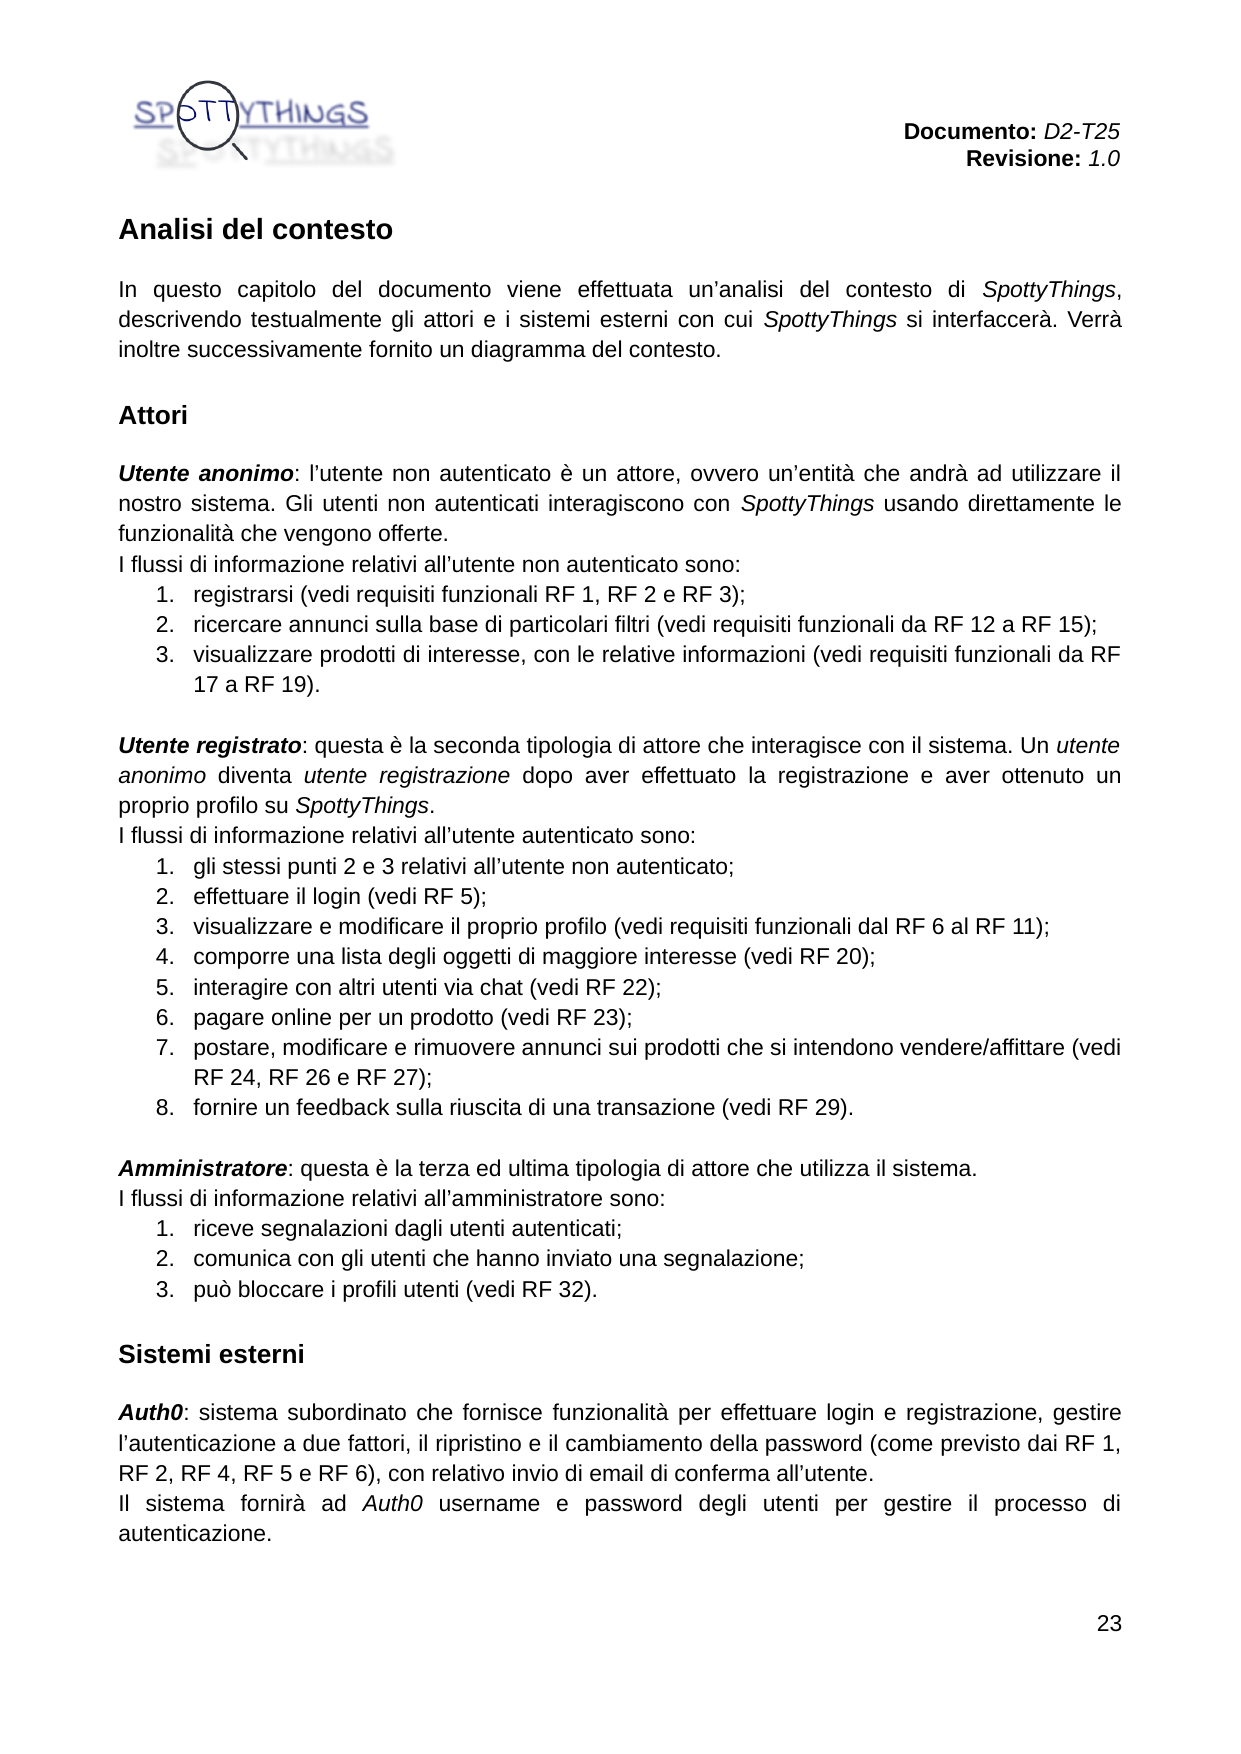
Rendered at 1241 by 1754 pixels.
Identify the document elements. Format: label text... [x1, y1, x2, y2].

text I flussi di informazione relativi all’utente autenticato sono: [118, 822, 1122, 849]
list può bloccare i profili utenti (vedi RF 32). [156, 1276, 1122, 1302]
text Utente registrato: questa è la seconda tipologia di attore che interagisce con il sistema. Un utente anonimo diventa utente registrazione dopo aver effettuato la registrazione e aver ottenuto un proprio profilo su SpottyThings. [118, 732, 1122, 819]
list comunica con gli utenti che hanno inviato una segnalazione; [156, 1245, 1122, 1272]
list comporre una lista degli oggetti di maggiore interesse (vedi RF 20); [156, 943, 1122, 970]
text I flussi di informazione relativi all’amministratore sono: [118, 1185, 1122, 1211]
list pagare online per un prodotto (vedi RF 23); [156, 1004, 1122, 1030]
subtitle Sistemi esterni [118, 1339, 1122, 1369]
picture [123, 73, 399, 187]
list postare, modificare e rimuovere annunci sui prodotti che si intendono vendere/affittare (vedi RF 24, RF 26 e RF 27); [156, 1034, 1122, 1091]
list effettuare il login (vedi RF 5); [156, 883, 1122, 909]
text I flussi di informazione relativi all’utente non autenticato sono: [118, 551, 1122, 577]
text Utente anonimo: l’utente non autenticato è un attore, ovvero un’entità che andrà ad utilizzare il nostro sistema. Gli utenti non autenticati interagiscono con SpottyThings usando direttamente le funzionalità che vengono offerte. [118, 460, 1122, 547]
text Amministratore: questa è la terza ed ultima tipologia di attore che utilizza il sistema. [118, 1155, 1122, 1181]
text Auth0: sistema subordinato che fornisce funzionalità per effettuare login e registrazione, gestire l’autenticazione a due fattori, il ripristino e il cambiamento della password (come previsto dai RF 1, RF 2, RF 4, RF 5 e RF 6), con relativo invio di email di conferma all’utente. [118, 1399, 1122, 1486]
list registrarsi (vedi requisiti funzionali RF 1, RF 2 e RF 3); [156, 581, 1122, 607]
list ricercare annunci sulla base di particolari filtri (vedi requisiti funzionali da RF 12 a RF 15); [156, 611, 1122, 637]
text In questo capitolo del documento viene effettuata un’analisi del contesto di SpottyThings, descrivendo testualmente gli attori e i sistemi esterni con cui SpottyThings si interfaccerà. Verrà inoltre successivamente fornito un diagramma del contesto. [118, 276, 1122, 363]
list fornire un feedback sulla riuscita di una transazione (vedi RF 29). [156, 1094, 1122, 1121]
list riceve segnalazioni dagli utenti autenticati; [156, 1215, 1122, 1242]
subtitle Attori [118, 399, 1122, 430]
text Il sistema fornirà ad Auth0 username e password degli utenti per gestire il processo di autenticazione. [118, 1490, 1122, 1547]
list visualizzare e modificare il proprio profilo (vedi requisiti funzionali dal RF 6 al RF 11); [156, 913, 1122, 939]
list gli stessi punti 2 e 3 relativi all’utente non autenticato; [156, 853, 1122, 879]
list visualizzare prodotti di interesse, con le relative informazioni (vedi requisiti funzionali da RF 17 a RF 19). [156, 641, 1122, 698]
list interagire con altri utenti via chat (vedi RF 22); [156, 973, 1122, 1000]
subtitle Analisi del contesto [118, 212, 1122, 246]
